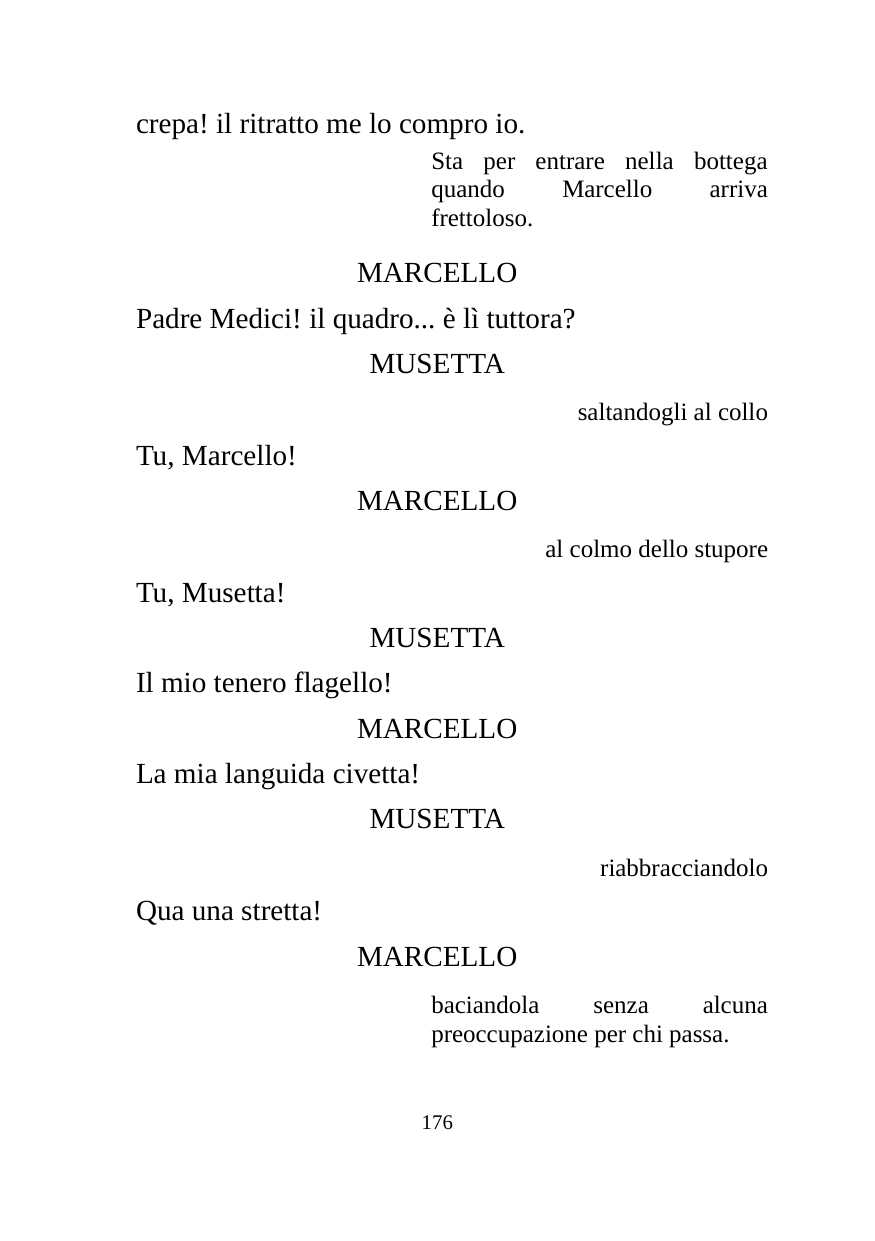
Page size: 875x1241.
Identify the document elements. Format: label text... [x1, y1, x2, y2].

text MARCELLO [106, 483, 768, 517]
text riabbracciandolo [342, 853, 768, 882]
text Tu, Musetta! [136, 575, 768, 608]
text baciandola senza alcuna preoccupazione per chi passa. [431, 990, 768, 1047]
text Il mio tenero flagello! [136, 666, 768, 699]
text MARCELLO [106, 711, 768, 744]
text al colmo dello stupore [342, 534, 768, 563]
text Sta per entrare nella bottega quando Marcello arriva frettoloso. [431, 146, 768, 232]
text MUSETTA [106, 346, 768, 380]
text MARCELLO [106, 939, 768, 972]
text MARCELLO [106, 256, 768, 289]
text saltandogli al collo [342, 397, 768, 426]
text La mia languida civetta! [136, 756, 768, 790]
text MUSETTA [106, 802, 768, 835]
text crepa! il ritratto me lo compro io. [136, 106, 768, 140]
text Qua una stretta! [136, 893, 768, 927]
text MUSETTA [106, 620, 768, 654]
text Tu, Marcello! [136, 438, 768, 471]
text Padre Medici! il quadro... è lì tuttora? [136, 301, 768, 334]
